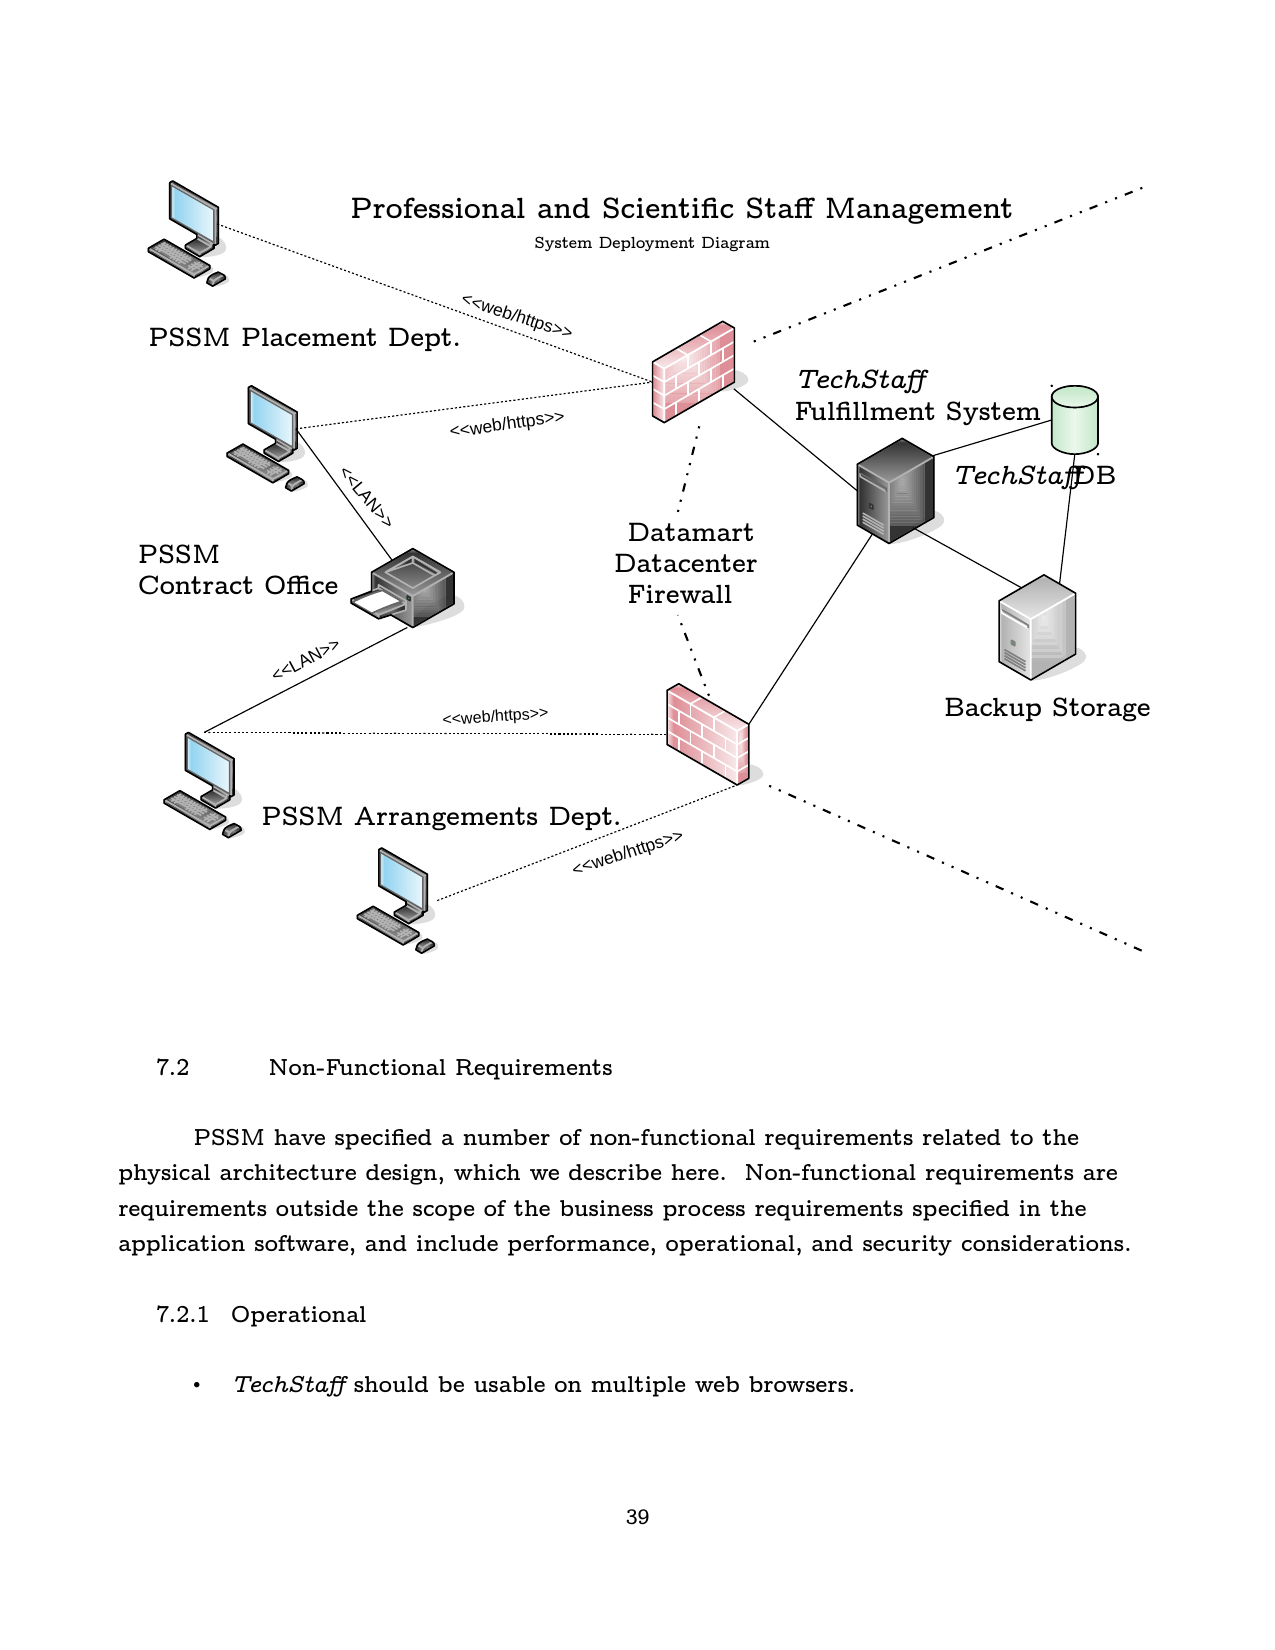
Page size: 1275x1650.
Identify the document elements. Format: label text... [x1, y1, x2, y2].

text PSSM have specified a number of non-functional requirements related to the physical architecture design, which we describe here. Non-functional requirements are requirements outside the scope of the business process requirements specified in the application software, and include performance, operational, and security considerations. [118, 1118, 1157, 1259]
text 7.2.1 Operational [156, 1294, 1157, 1330]
text 7.2 Non-Functional Requirements [118, 1047, 1157, 1083]
list TechStaff should be usable on multiple web browsers. [193, 1365, 1157, 1401]
